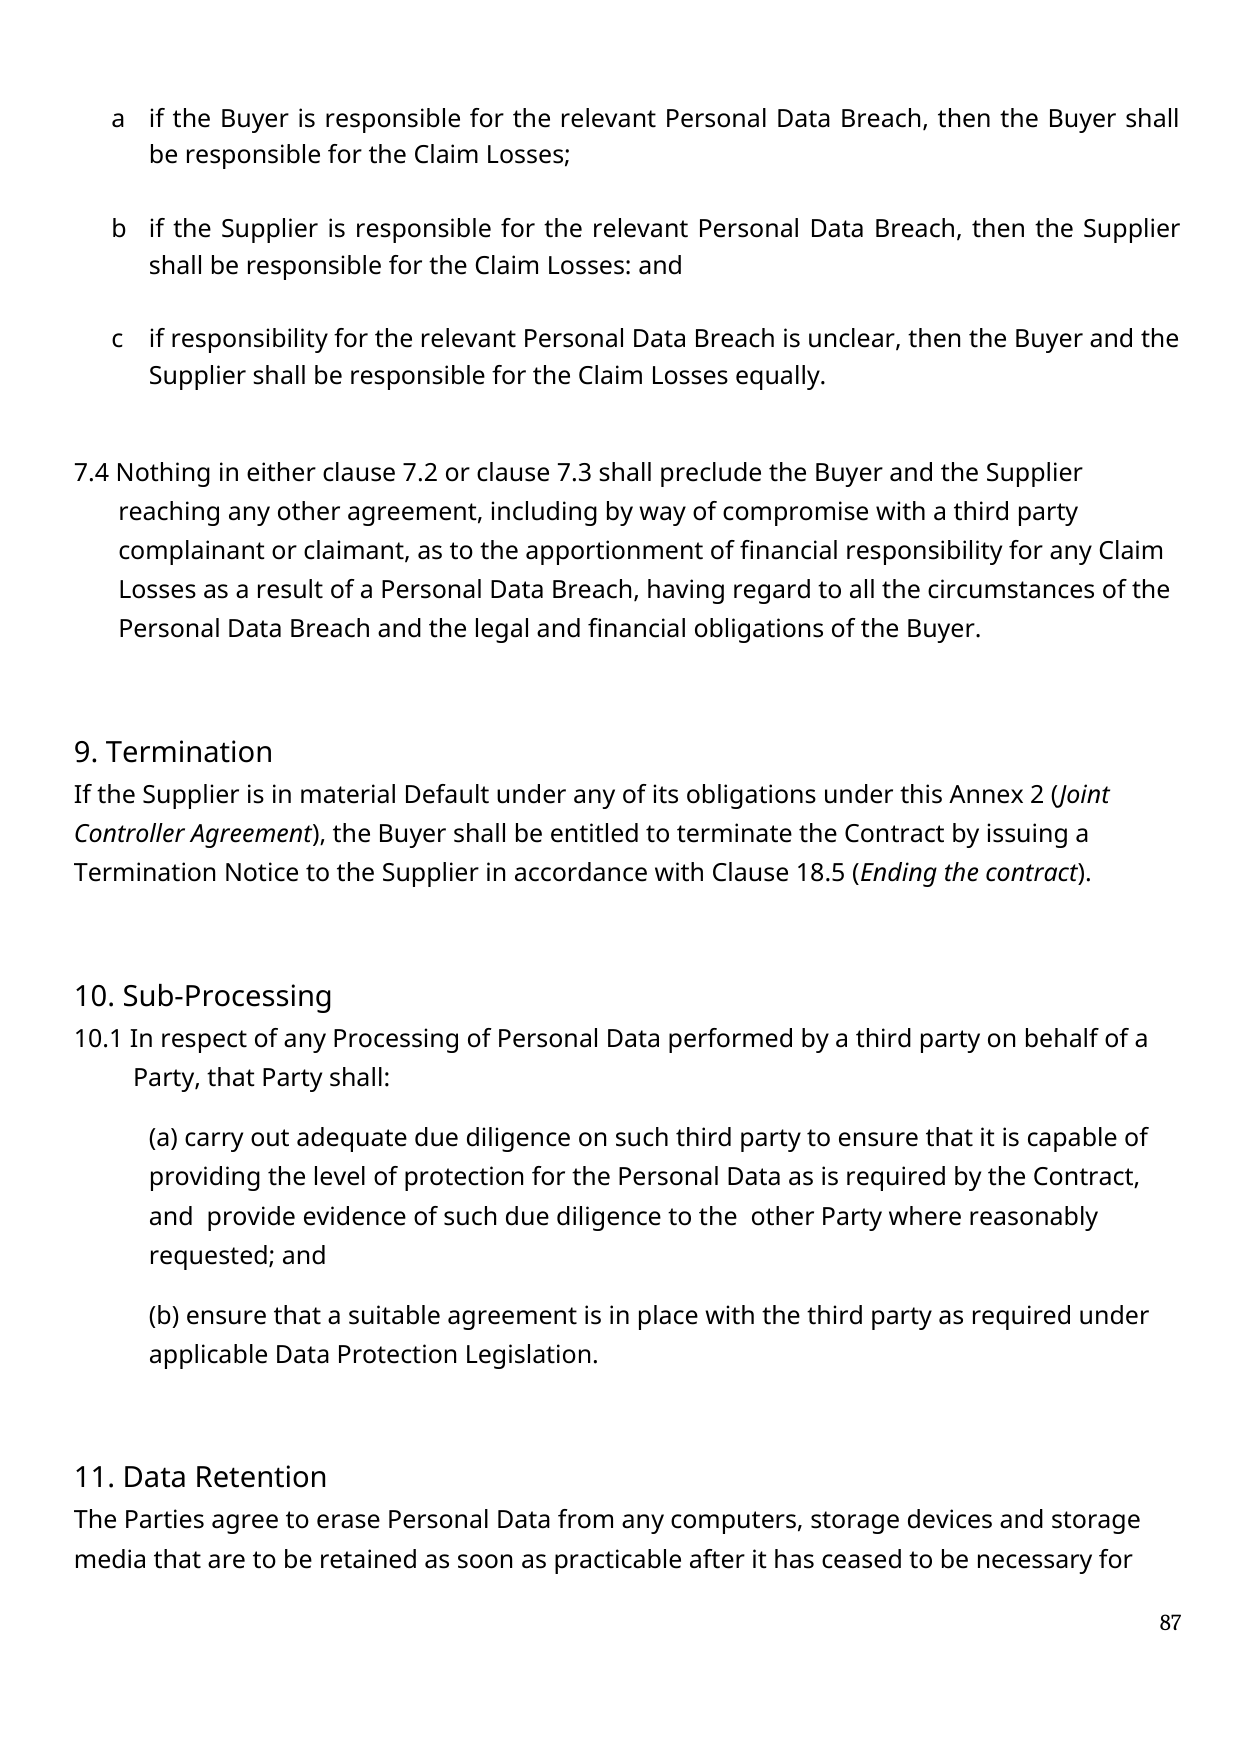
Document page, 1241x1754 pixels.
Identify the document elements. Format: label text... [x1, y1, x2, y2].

text 10.1 In respect of any Processing of Personal Data performed by a third party on behalf of a Party, that Party shall: [74, 1021, 1181, 1094]
text If the Supplier is in material Default under any of its obligations under this Annex 2 (Joint Controller Agreement), the Buyer shall be entitled to terminate the Contract by issuing a Termination Notice to the Supplier in accordance with Clause 18.5 (Ending the contract). [74, 777, 1181, 889]
subtitle 9. Termination [74, 731, 1181, 771]
subtitle 10. Sub-Processing [74, 975, 1181, 1015]
text (b) ensure that a suitable agreement is in place with the third party as required under applicable Data Protection Legislation. [149, 1297, 1181, 1371]
text The Parties agree to erase Personal Data from any computers, storage devices and storage media that are to be retained as soon as practicable after it has ceased to be necessary for [74, 1502, 1181, 1575]
text (a) carry out adequate due diligence on such third party to ensure that it is capable of providing the level of protection for the Personal Data as is required by the Contract, and provide evidence of such due diligence to the other Party where reasonably requested; and [149, 1120, 1181, 1271]
text 7.4 Nothing in either clause 7.2 or clause 7.3 shall preclude the Buyer and the Supplier reaching any other agreement, including by way of compromise with a third party complainant or claimant, as to the apportionment of financial responsibility for any Claim Losses as a result of a Personal Data Breach, having regard to all the circumstances of the Personal Data Breach and the legal and financial obligations of the Buyer. [74, 454, 1181, 645]
list if the Buyer is responsible for the relevant Personal Data Breach, then the Buyer shall be responsible for the Claim Losses; [111, 100, 1181, 171]
subtitle 11. Data Retention [74, 1457, 1181, 1496]
list if the Supplier is responsible for the relevant Personal Data Breach, then the Supplier shall be responsible for the Claim Losses: and [111, 211, 1181, 281]
list if responsibility for the relevant Personal Data Breach is unclear, then the Buyer and the Supplier shall be responsible for the Claim Losses equally. [111, 321, 1181, 392]
